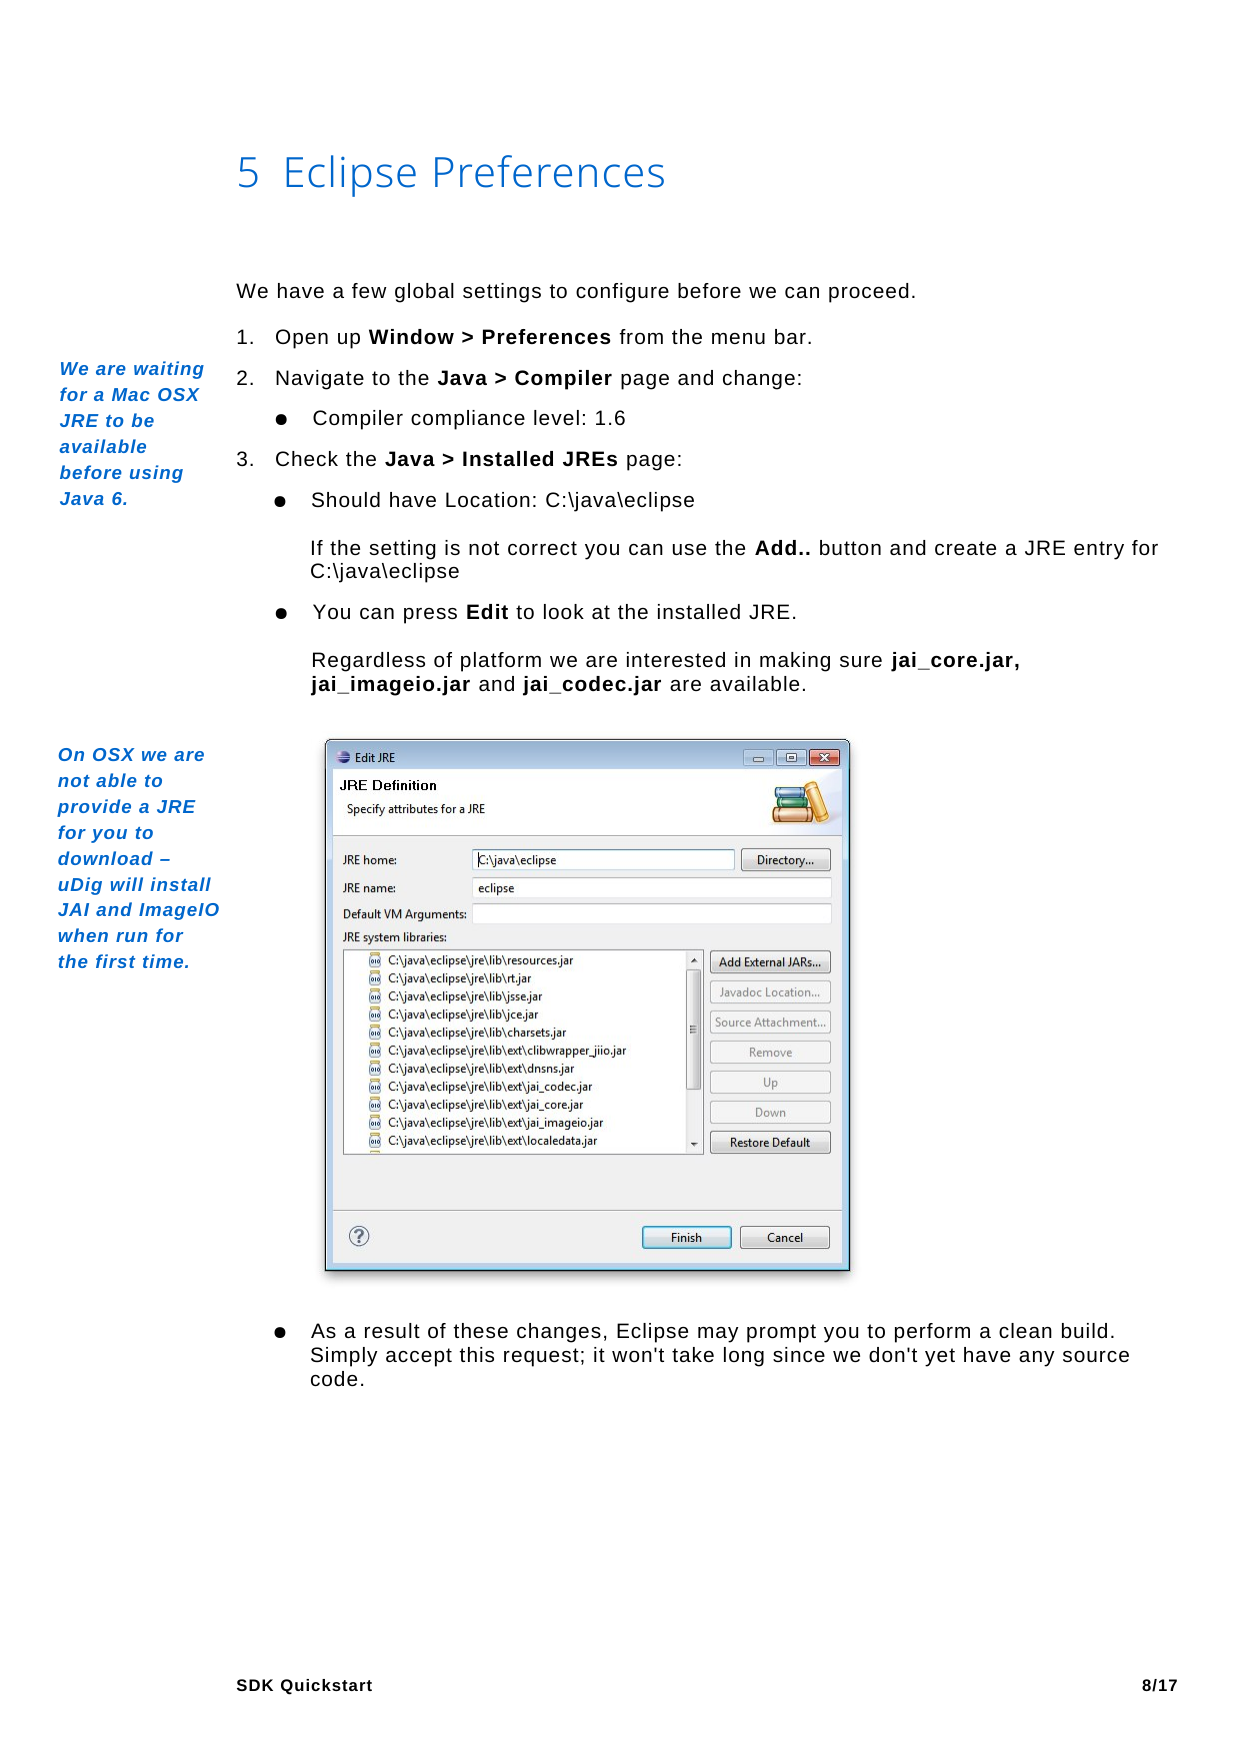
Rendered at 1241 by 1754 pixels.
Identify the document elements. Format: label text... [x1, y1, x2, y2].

list As a result of these changes, Eclipse may prompt you to perform a clean build. Simply accept this request; it won't take long since we don't yet have any source code. [272, 1319, 1181, 1391]
subtitle Eclipse Preferences [236, 143, 1181, 200]
text We have a few global settings to configure before we can proceed. [236, 279, 1181, 303]
list Compiler compliance level: 1.6 [274, 406, 1181, 430]
list Check the Java > Installed JREs page: [236, 447, 1181, 471]
list Should have Location: C:\java\eclipse If the setting is not correct you can use the Add.. button and create a JRE entry for C:\java\eclipse [272, 487, 1181, 583]
list We are waiting for a Mac OSX JRE to be available before using Java 6. [59, 358, 217, 509]
list Open up Window > Preferences from the menu bar. [236, 325, 1181, 349]
list Navigate to the Java > Compiler page and change: [236, 366, 1181, 389]
picture [311, 731, 864, 1291]
list You can press Edit to look at the installed JRE. Regardless of platform we are interested in making sure jai_core.jar, jai_imageio.jar and jai_codec.jar are available. [274, 600, 1181, 1302]
list On OSX we are not able to provide a JRE for you to download – uDig will install JAI and ImageIO when run for the first time. [58, 744, 222, 972]
